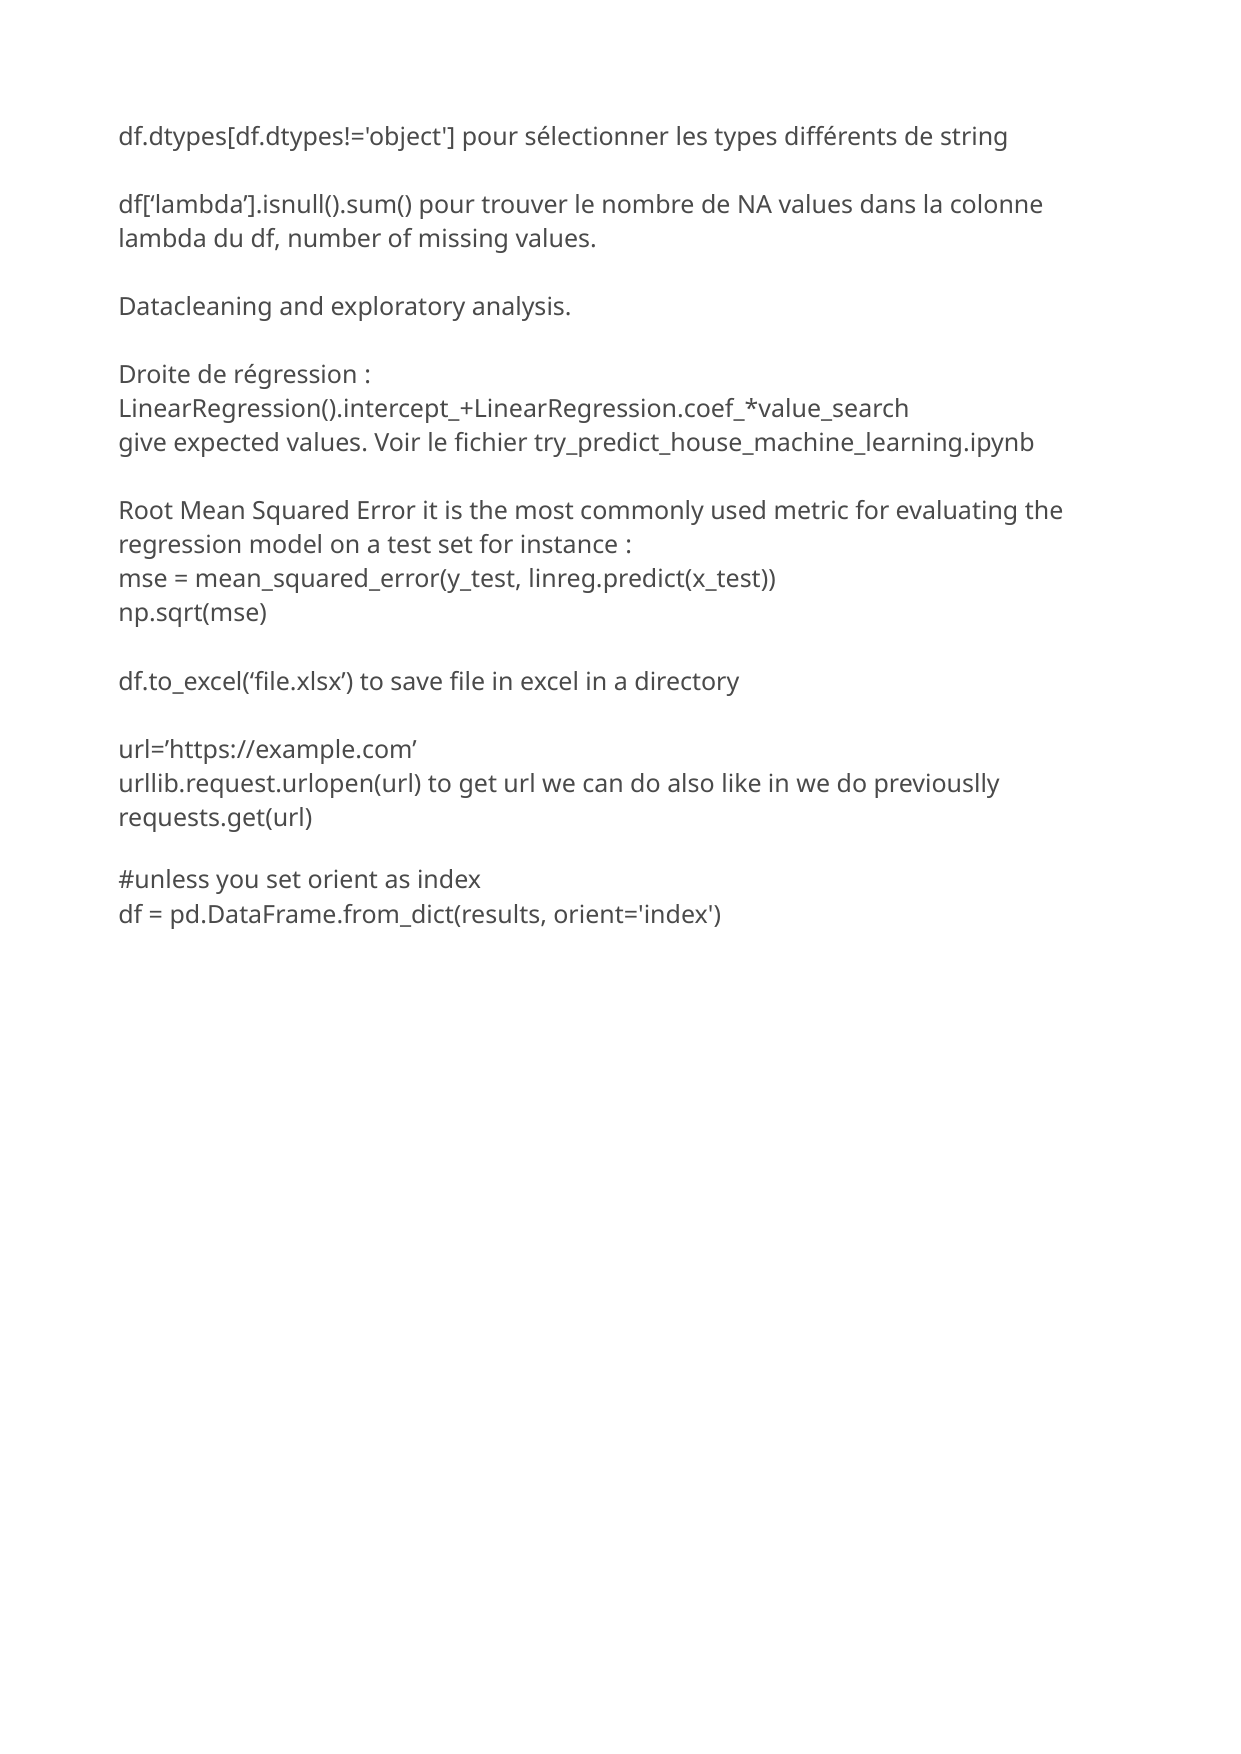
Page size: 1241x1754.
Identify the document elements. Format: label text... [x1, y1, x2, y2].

text df[‘lambda’].isnull().sum() pour trouver le nombre de NA values dans la colonne lambda du df, number of missing values. [118, 186, 1122, 254]
text requests.get(url) [118, 799, 1122, 833]
text Droite de régression : LinearRegression().intercept_+LinearRegression.coef_*value_search [118, 357, 1122, 425]
text Root Mean Squared Error it is the most commonly used metric for evaluating the regression model on a test set for instance : [118, 493, 1122, 561]
text df.to_excel(‘file.xlsx’) to save file in excel in a directory [118, 663, 1122, 697]
text np.sqrt(mse) [118, 595, 1122, 629]
text urllib.request.urlopen(url) to get url we can do also like in we do previouslly [118, 765, 1122, 799]
text give expected values. Voir le fichier try_predict_house_machine_learning.ipynb [118, 425, 1122, 459]
text df.dtypes[df.dtypes!='object'] pour sélectionner les types différents de string [118, 118, 1122, 152]
text #unless you set orient as index [118, 862, 1122, 896]
text url=’https://example.com’ [118, 731, 1122, 765]
text mse = mean_squared_error(y_test, linreg.predict(x_test)) [118, 561, 1122, 595]
text df = pd.DataFrame.from_dict(results, orient='index') [118, 896, 1122, 930]
text Datacleaning and exploratory analysis. [118, 288, 1122, 322]
